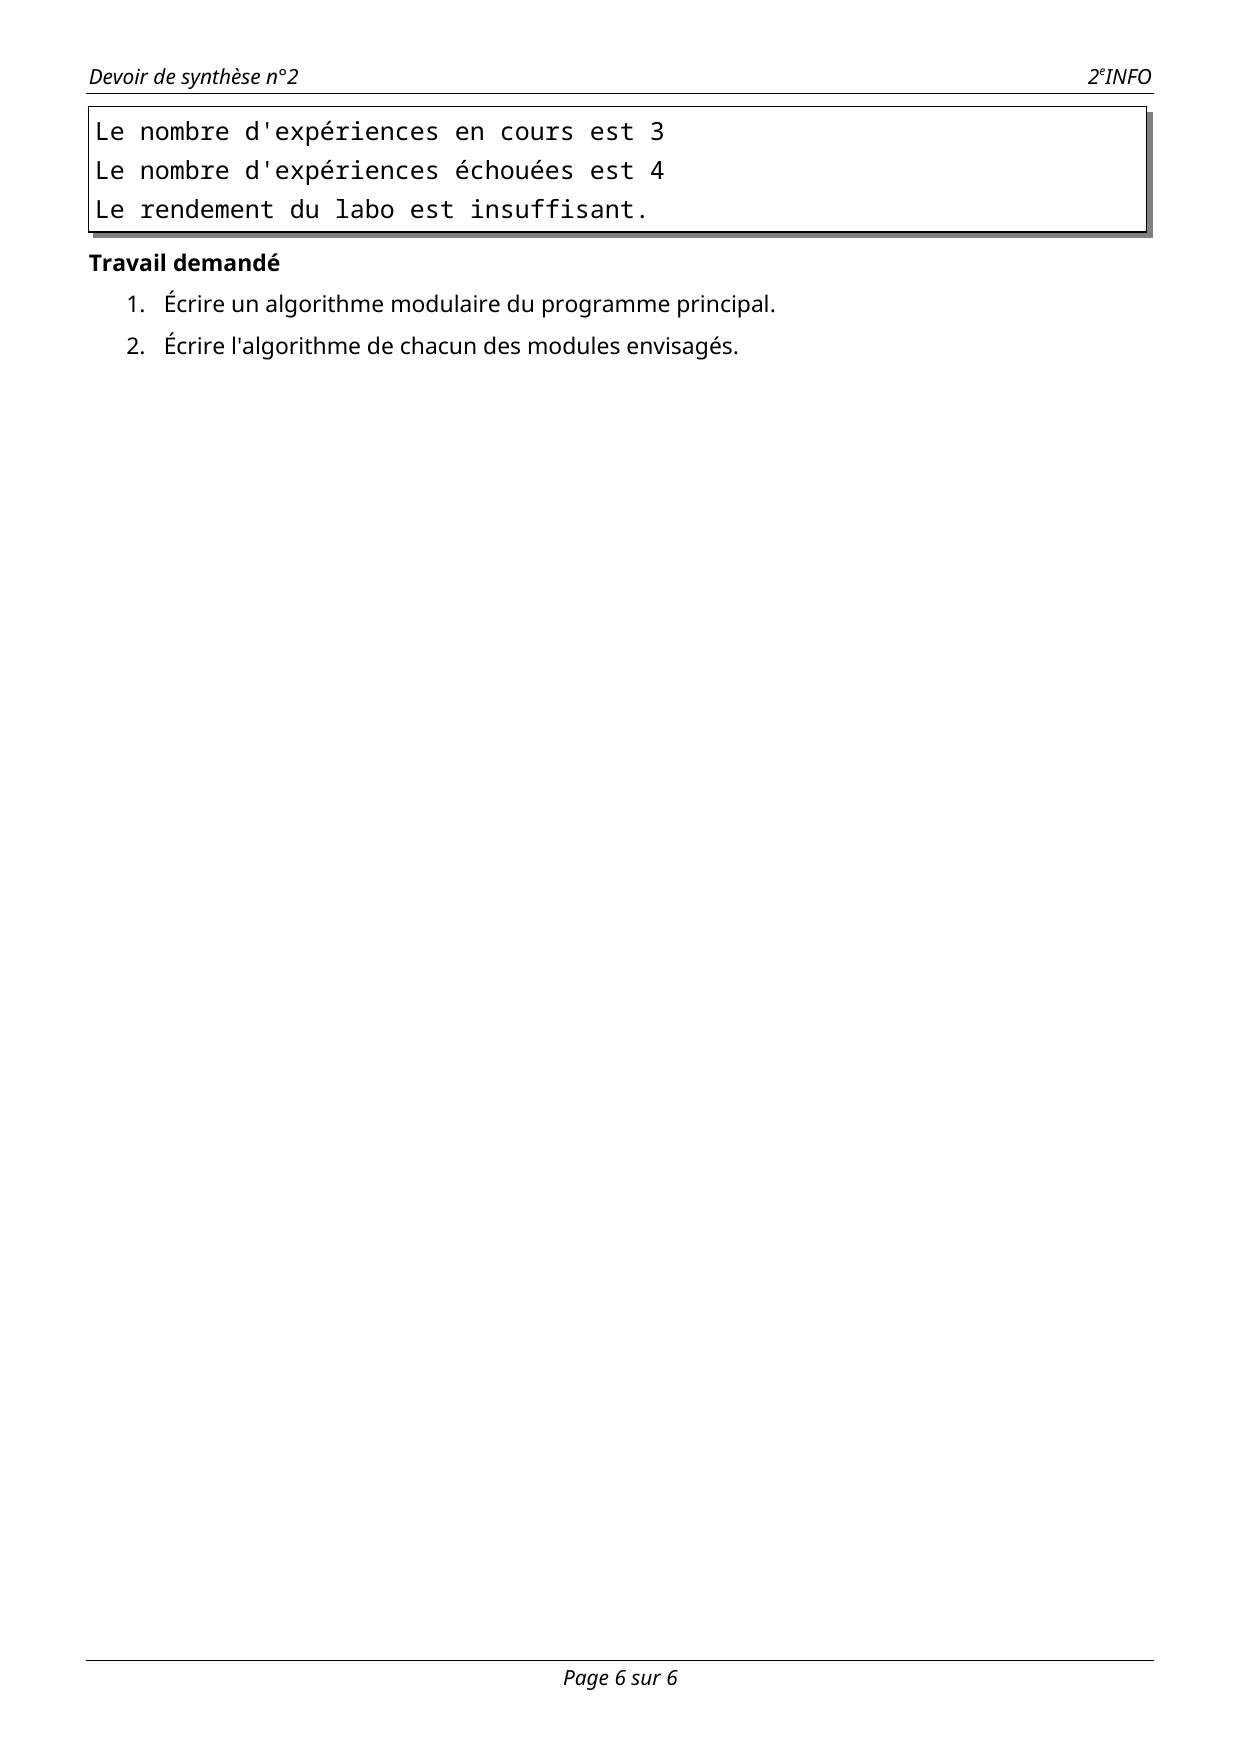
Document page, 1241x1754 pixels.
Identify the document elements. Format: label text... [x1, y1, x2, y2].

list Écrire un algorithme modulaire du programme principal. [126, 288, 1152, 319]
text Le nombre d'expériences en cours est 3 [89, 107, 1146, 145]
text Le nombre d'expériences échouées est 4 [89, 145, 1146, 184]
text Travail demandé [88, 246, 1152, 278]
list Écrire l'algorithme de chacun des modules envisagés. [126, 330, 1152, 361]
text Le rendement du labo est insuffisant. [89, 184, 1146, 231]
